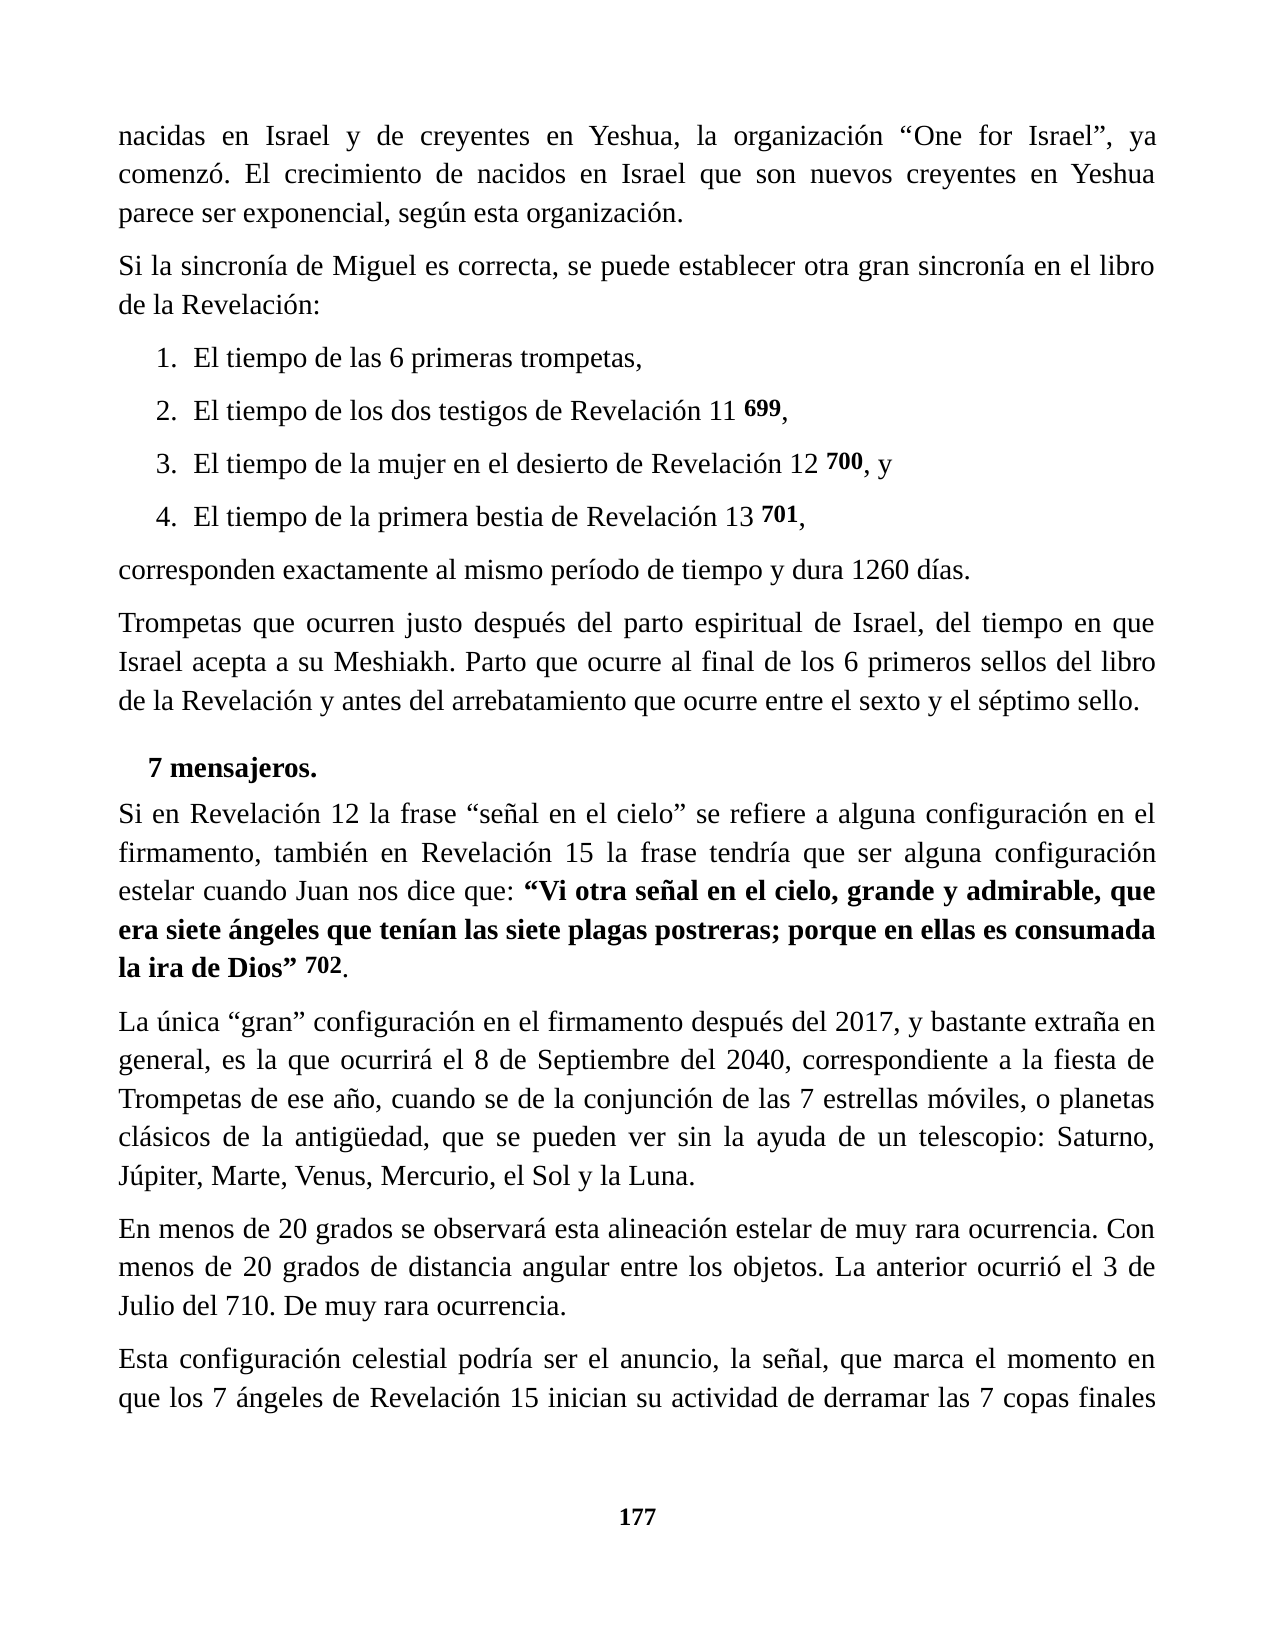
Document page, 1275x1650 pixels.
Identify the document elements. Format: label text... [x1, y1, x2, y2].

text nacidas en Israel y de creyentes en Yeshua, la organización “One for Israel”, ya comenzó. El crecimiento de nacidos en Israel que son nuevos creyentes en Yeshua parece ser exponencial, según esta organización. [118, 118, 1157, 229]
text Si en Revelación 12 la frase “señal en el cielo” se refiere a alguna configuración en el firmamento, también en Revelación 15 la frase tendría que ser alguna configuración estelar cuando Juan nos dice que: “Vi otra señal en el cielo, grande y admirable, que era siete ángeles que tenían las siete plagas postreras; porque en ellas es consumada la ira de Dios” . [118, 796, 1157, 984]
text corresponden exactamente al mismo período de tiempo y dura 1260 días. [118, 552, 1157, 586]
subtitle 7 mensajeros. [148, 750, 1157, 784]
text Si la sincronía de Miguel es correcta, se puede establecer otra gran sincronía en el libro de la Revelación: [118, 248, 1157, 320]
text Trompetas que ocurren justo después del parto espiritual de Israel, del tiempo en que Israel acepta a su Meshiakh. Parto que ocurre al final de los 6 primeros sellos del libro de la Revelación y antes del arrebatamiento que ocurre entre el sexto y el séptimo sello. [118, 606, 1157, 716]
list El tiempo de las 6 primeras trompetas, [156, 340, 1157, 373]
list El tiempo de los dos testigos de Revelación 11 , [156, 393, 1157, 427]
text La única “gran” configuración en el firmamento después del 2017, y bastante extraña en general, es la que ocurrirá el 8 de Septiembre del 2040, correspondiente a la fiesta de Trompetas de ese año, cuando se de la conjunción de las 7 estrellas móviles, o planetas clásicos de la antigüedad, que se pueden ver sin la ayuda de un telescopio: Saturno, Júpiter, Marte, Venus, Mercurio, el Sol y la Luna. [118, 1004, 1157, 1191]
list El tiempo de la primera bestia de Revelación 13 , [156, 499, 1157, 533]
text Esta configuración celestial podría ser el anuncio, la señal, que marca el momento en que los 7 ángeles de Revelación 15 inician su actividad de derramar las 7 copas finales [118, 1341, 1157, 1413]
list El tiempo de la mujer en el desierto de Revelación 12 , y [156, 446, 1157, 480]
text En menos de 20 grados se observará esta alineación estelar de muy rara ocurrencia. Con menos de 20 grados de distancia angular entre los objetos. La anterior ocurrió el 3 de Julio del 710. De muy rara ocurrencia. [118, 1211, 1157, 1322]
